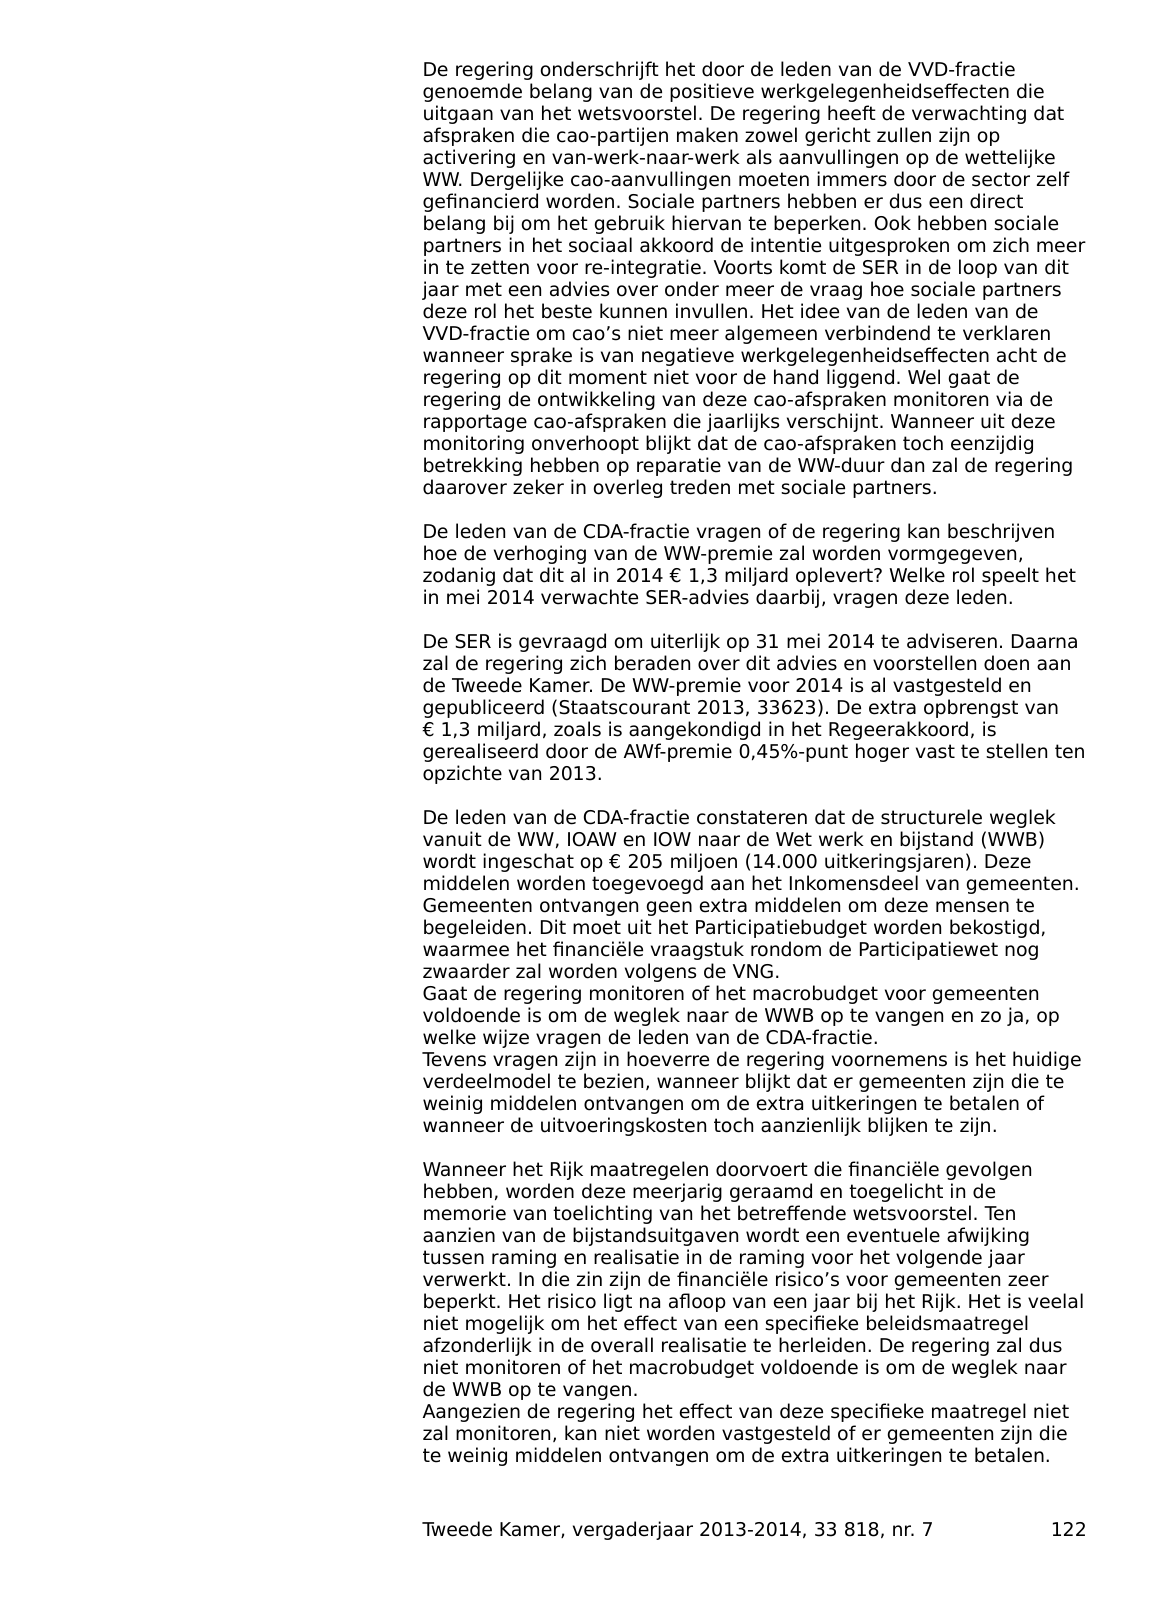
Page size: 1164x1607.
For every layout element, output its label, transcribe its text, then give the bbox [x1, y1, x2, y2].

text De leden van de CDA-fractie vragen of de regering kan beschrijven hoe de verhoging van de WW-premie zal worden vormgegeven, zodanig dat dit al in 2014 € 1,3 miljard oplevert? Welke rol speelt het in mei 2014 verwachte SER-advies daarbij, vragen deze leden. [422, 521, 1087, 609]
text Aangezien de regering het effect van deze specifieke maatregel niet zal monitoren, kan niet worden vastgesteld of er gemeenten zijn die te weinig middelen ontvangen om de extra uitkeringen te betalen. [422, 1401, 1087, 1467]
text De regering onderschrijft het door de leden van de VVD-fractie genoemde belang van de positieve werkgelegenheidseffecten die uitgaan van het wetsvoorstel. De regering heeft de verwachting dat afspraken die cao-partijen maken zowel gericht zullen zijn op activering en van-werk-naar-werk als aanvullingen op de wettelijke WW. Dergelijke cao-aanvullingen moeten immers door de sector zelf gefinancierd worden. Sociale partners hebben er dus een direct belang bij om het gebruik hiervan te beperken. Ook hebben sociale partners in het sociaal akkoord de intentie uitgesproken om zich meer in te zetten voor re-integratie. Voorts komt de SER in de loop van dit jaar met een advies over onder meer de vraag hoe sociale partners deze rol het beste kunnen invullen. Het idee van de leden van de VVD-fractie om cao’s niet meer algemeen verbindend te verklaren wanneer sprake is van negatieve werkgelegenheidseffecten acht de regering op dit moment niet voor de hand liggend. Wel gaat de regering de ontwikkeling van deze cao-afspraken monitoren via de rapportage cao-afspraken die jaarlijks verschijnt. Wanneer uit deze monitoring onverhoopt blijkt dat de cao-afspraken toch eenzijdig betrekking hebben op reparatie van de WW-duur dan zal de regering daarover zeker in overleg treden met sociale partners. [422, 59, 1087, 499]
text Wanneer het Rijk maatregelen doorvoert die financiële gevolgen hebben, worden deze meerjarig geraamd en toegelicht in de memorie van toelichting van het betreffende wetsvoorstel. Ten aanzien van de bijstandsuitgaven wordt een eventuele afwijking tussen raming en realisatie in de raming voor het volgende jaar verwerkt. In die zin zijn de financiële risico’s voor gemeenten zeer beperkt. Het risico ligt na afloop van een jaar bij het Rijk. Het is veelal niet mogelijk om het effect van een specifieke beleidsmaatregel afzonderlijk in de overall realisatie te herleiden. De regering zal dus niet monitoren of het macrobudget voldoende is om de weglek naar de WWB op te vangen. [422, 1159, 1087, 1401]
text Gaat de regering monitoren of het macrobudget voor gemeenten voldoende is om de weglek naar de WWB op te vangen en zo ja, op welke wijze vragen de leden van de CDA-fractie. [422, 983, 1087, 1049]
text Tevens vragen zijn in hoeverre de regering voornemens is het huidige verdeelmodel te bezien, wanneer blijkt dat er gemeenten zijn die te weinig middelen ontvangen om de extra uitkeringen te betalen of wanneer de uitvoeringskosten toch aanzienlijk blijken te zijn. [422, 1049, 1087, 1137]
text De SER is gevraagd om uiterlijk op 31 mei 2014 te adviseren. Daarna zal de regering zich beraden over dit advies en voorstellen doen aan de Tweede Kamer. De WW-premie voor 2014 is al vastgesteld en gepubliceerd (Staatscourant 2013, 33623). De extra opbrengst van € 1,3 miljard, zoals is aangekondigd in het Regeerakkoord, is gerealiseerd door de AWf-premie 0,45%-punt hoger vast te stellen ten opzichte van 2013. [422, 631, 1087, 785]
text De leden van de CDA-fractie constateren dat de structurele weglek vanuit de WW, IOAW en IOW naar de Wet werk en bijstand (WWB) wordt ingeschat op € 205 miljoen (14.000 uitkeringsjaren). Deze middelen worden toegevoegd aan het Inkomensdeel van gemeenten. Gemeenten ontvangen geen extra middelen om deze mensen te begeleiden. Dit moet uit het Participatiebudget worden bekostigd, waarmee het financiële vraagstuk rondom de Participatiewet nog zwaarder zal worden volgens de VNG. [422, 807, 1087, 983]
